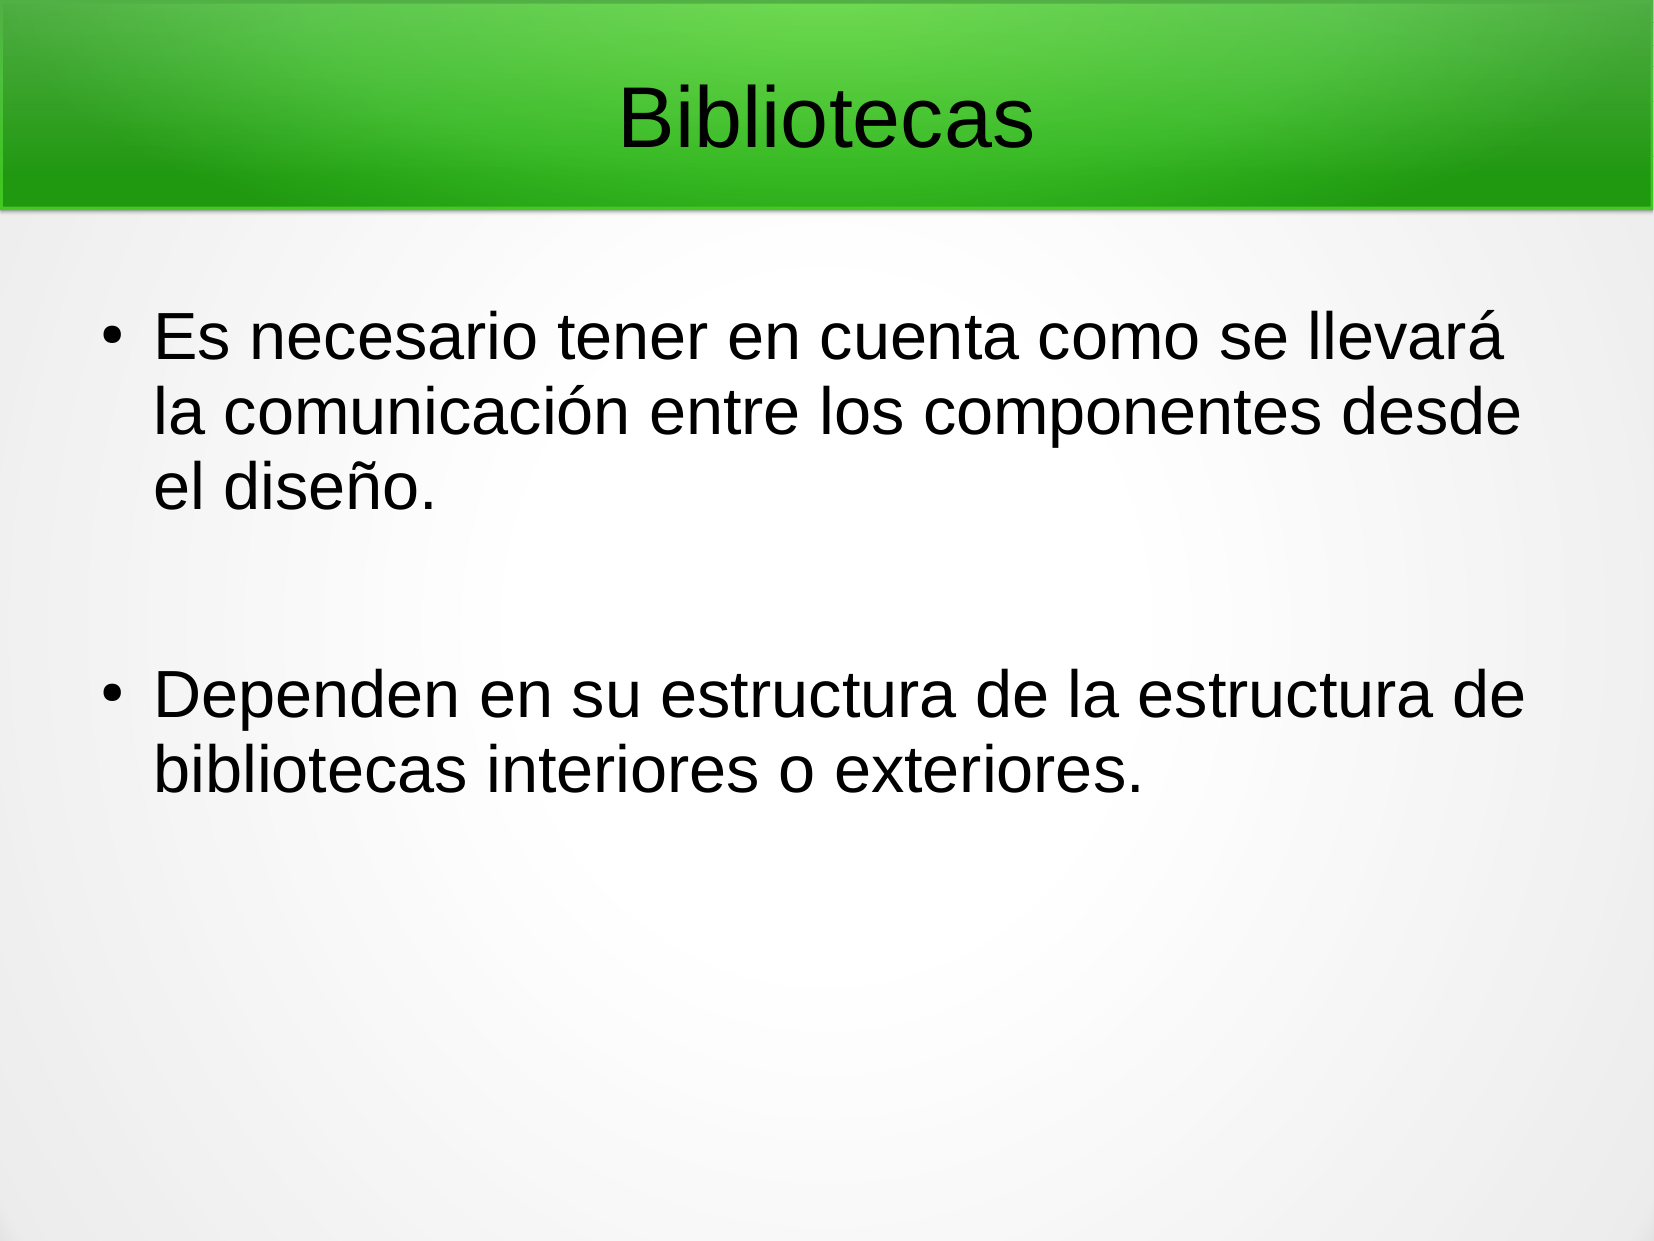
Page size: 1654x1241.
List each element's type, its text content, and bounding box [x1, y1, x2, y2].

title Bibliotecas [82, 47, 1571, 189]
list Es necesario tener en cuenta como se llevará la comunicación entre los componentes desde el diseño. Dependen en su estructura de la estructura de bibliotecas interiores o exteriores. [82, 299, 1571, 1019]
